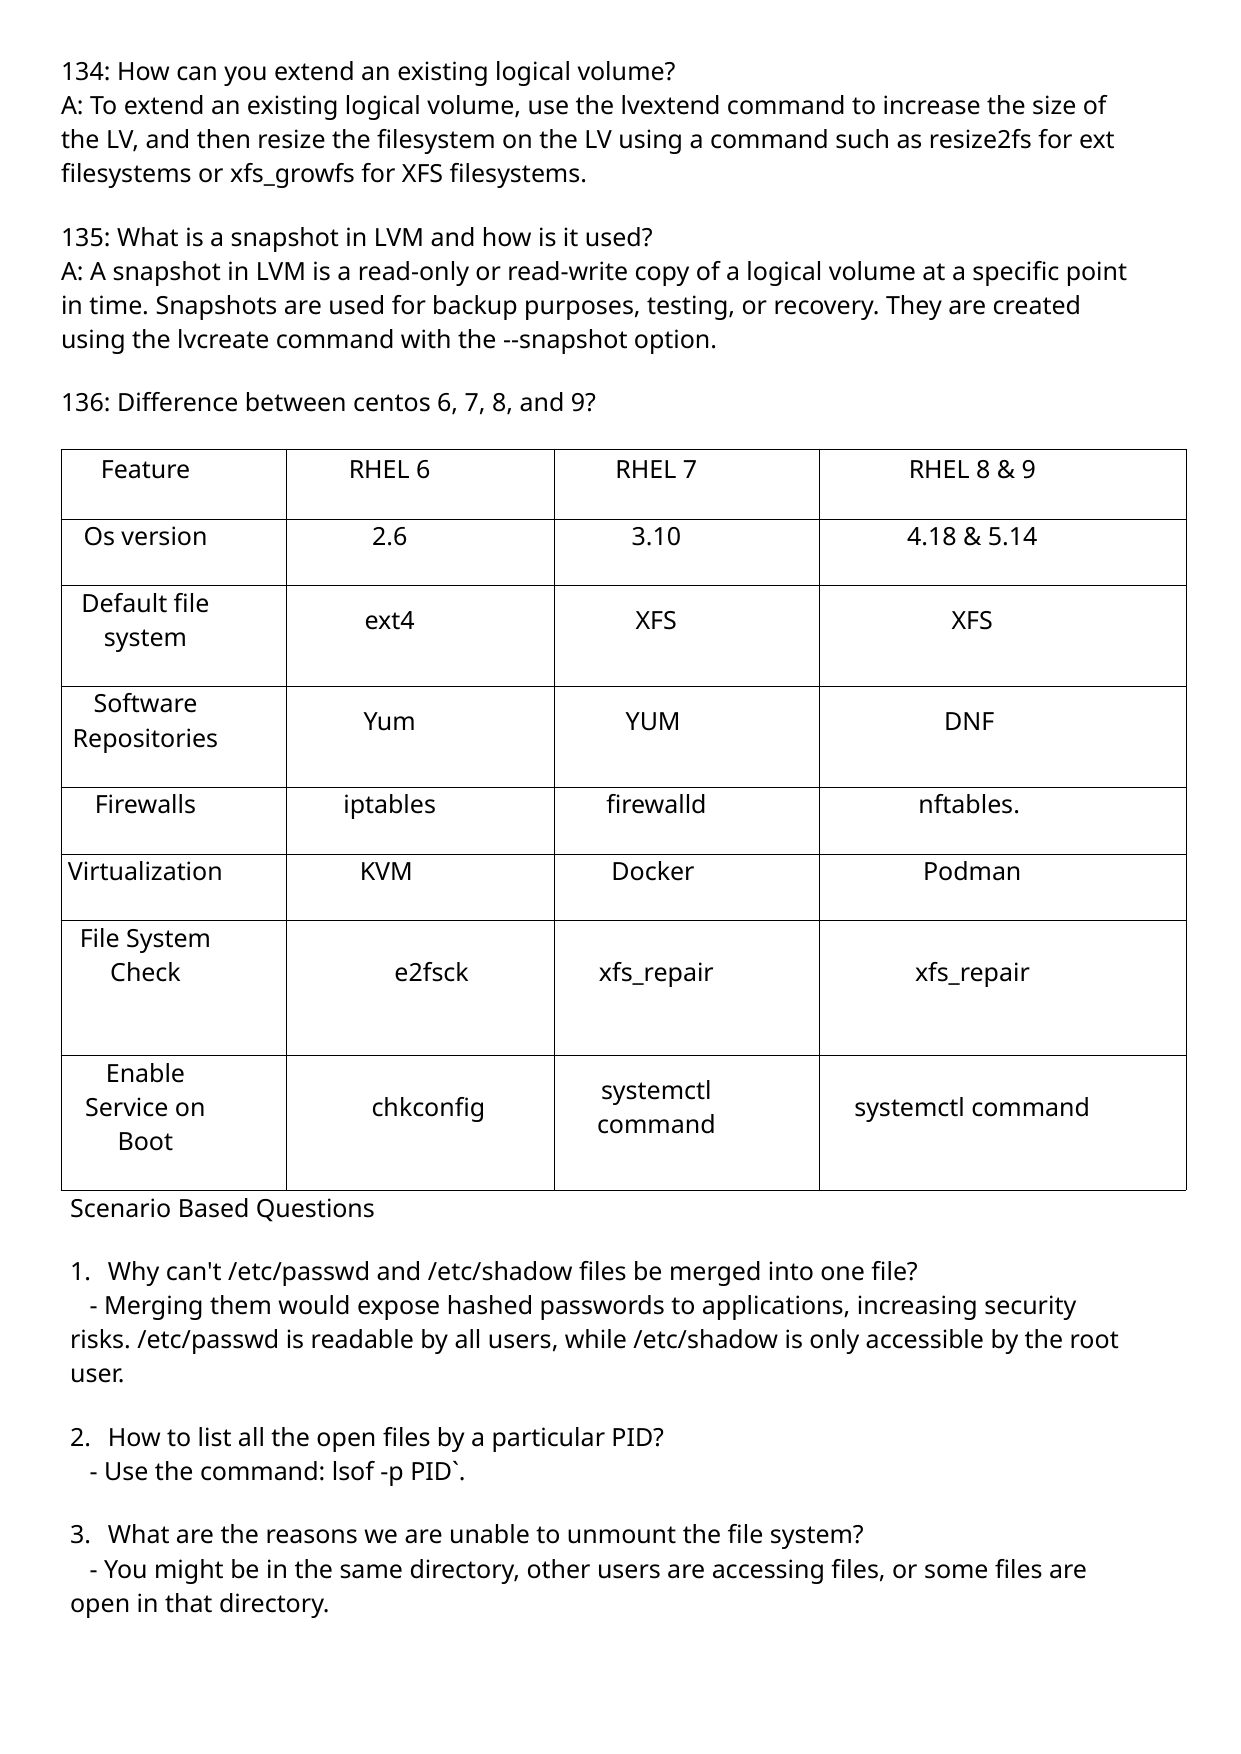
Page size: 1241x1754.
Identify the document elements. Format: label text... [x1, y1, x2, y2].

table_cell 4.18 & 5.14 [820, 520, 1186, 585]
table_cell DNF [820, 687, 1186, 787]
table_cell 2.6 [287, 520, 554, 585]
list Scenario Based Questions [70, 1191, 1129, 1224]
table_cell 3.10 [555, 520, 819, 585]
table_cell Virtualization [62, 855, 286, 920]
list Why can't /etc/passwd and /etc/shadow files be merged into one file? - Merging them would expose hashed passwords to applications, increasing security risks. /etc/passwd is readable by all users, while /etc/shadow is only accessible by the root user. [70, 1254, 1129, 1390]
table_cell Docker [555, 855, 819, 920]
text 135: What is a snapshot in LVM and how is it used? A: A snapshot in LVM is a read-only or read-write copy of a logical volume at a specific point in time. Snapshots are used for backup purposes, testing, or recovery. They are created using the lvcreate command with the --snapshot option. [61, 219, 1129, 356]
table_header RHEL 7 [555, 450, 819, 518]
text 134: How can you extend an existing logical volume? A: To extend an existing logical volume, use the lvextend command to increase the size of the LV, and then resize the filesystem on the LV using a command such as resize2fs for ext filesystems or xfs_growfs for XFS filesystems. [61, 53, 1129, 190]
table_header RHEL 6 [287, 450, 554, 518]
table_cell Firewalls [62, 788, 286, 854]
table_cell firewalld [555, 788, 819, 854]
list How to list all the open files by a particular PID? - Use the command: lsof -p PID`. [70, 1419, 1129, 1488]
table_cell XFS [555, 586, 819, 686]
table_cell Yum [287, 687, 554, 787]
table_header RHEL 8 & 9 [820, 450, 1186, 518]
table_cell KVM [287, 855, 554, 920]
table_cell xfs_repair [555, 921, 819, 1055]
table_cell Os version [62, 520, 286, 585]
table_cell YUM [555, 687, 819, 787]
table_header Feature [62, 450, 286, 518]
table_cell nftables. [820, 788, 1186, 854]
table_cell Default file system [62, 586, 286, 686]
list What are the reasons we are unable to unmount the file system? - You might be in the same directory, other users are accessing files, or some files are open in that directory. [70, 1517, 1129, 1619]
table_cell e2fsck [287, 921, 554, 1055]
table_cell iptables [287, 788, 554, 854]
table_cell xfs_repair [820, 921, 1186, 1055]
text 136: Difference between centos 6, 7, 8, and 9? [61, 385, 1129, 419]
table_cell Software Repositories [62, 687, 286, 787]
table_cell Podman [820, 855, 1186, 920]
table_cell Enable Service on Boot [62, 1056, 286, 1190]
table_cell systemctl command [555, 1056, 819, 1190]
table_cell XFS [820, 586, 1186, 686]
table_cell systemctl command [820, 1056, 1186, 1190]
table_cell ext4 [287, 586, 554, 686]
table_cell chkconfig [287, 1056, 554, 1190]
table_cell File System Check [62, 921, 286, 1055]
